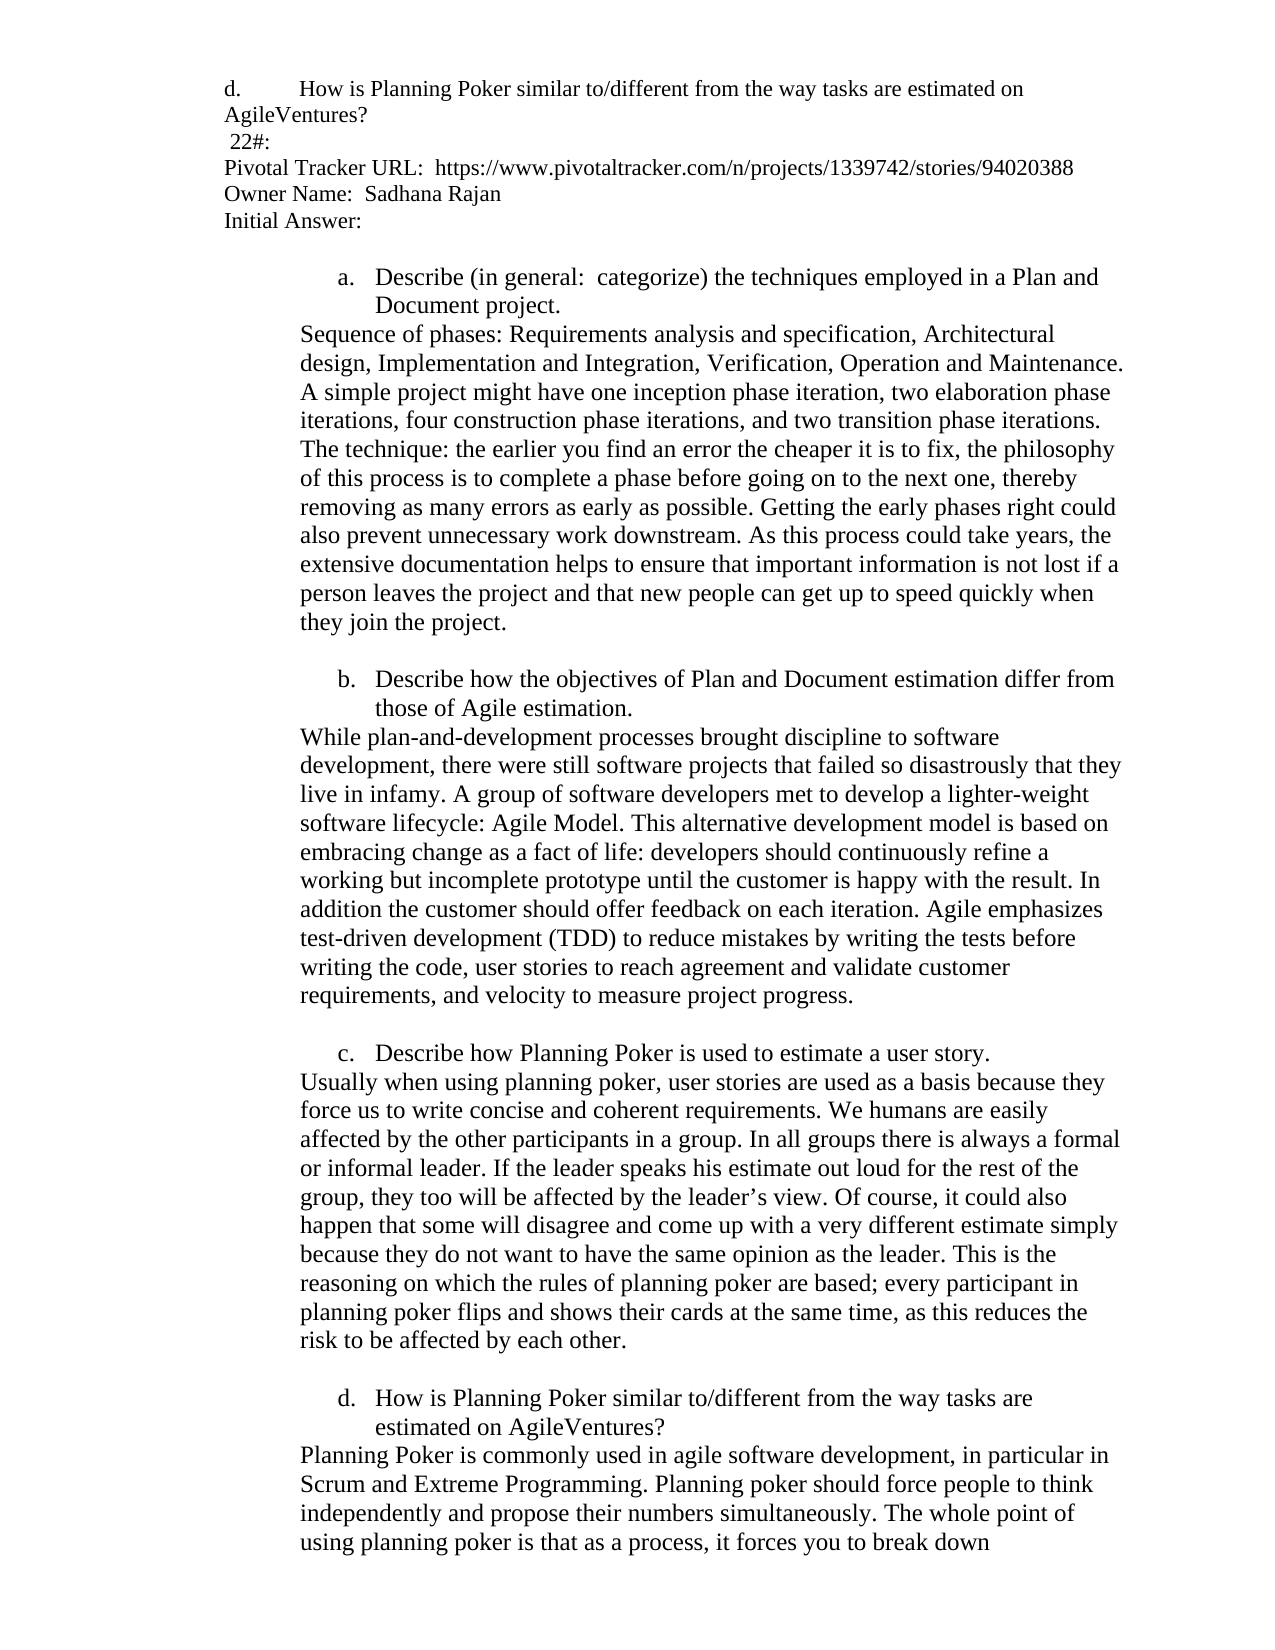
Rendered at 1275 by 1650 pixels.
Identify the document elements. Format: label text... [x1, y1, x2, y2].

list Describe (in general: categorize) the techniques employed in a Plan and Document project. [337, 262, 1125, 319]
list Describe how Planning Poker is used to estimate a user story. [337, 1038, 1125, 1067]
list Sequence of phases: Requirements analysis and specification, Architectural design, Implementation and Integration, Verification, Operation and Maintenance. A simple project might have one inception phase iteration, two elaboration phase iterations, four construction phase iterations, and two transition phase iterations. The technique: the earlier you find an error the cheaper it is to fix, the philosophy of this process is to complete a phase before going on to the next one, thereby removing as many errors as early as possible. Getting the early phases right could also prevent unnecessary work downstream. As this process could take years, the extensive documentation helps to ensure that important information is not lost if a person leaves the project and that new people can get up to speed quickly when they join the project. [300, 319, 1125, 636]
list Usually when using planning poker, user stories are used as a basis because they force us to write concise and coherent requirements. We humans are easily affected by the other participants in a group. In all groups there is always a formal or informal leader. If the leader speaks his estimate out loud for the rest of the group, they too will be affected by the leader’s view. Of course, it could also happen that some will disagree and come up with a very different estimate simply because they do not want to have the same opinion as the leader. This is the reasoning on which the rules of planning poker are based; every participant in planning poker flips and shows their cards at the same time, as this reduces the risk to be affected by each other. [300, 1067, 1125, 1354]
list How is Planning Poker similar to/different from the way tasks are estimated on AgileVentures? [337, 1383, 1125, 1441]
text d. How is Planning Poker similar to/different from the way tasks are estimated on AgileVentures? 22#: [224, 75, 1125, 154]
text Pivotal Tracker URL: https://www.pivotaltracker.com/n/projects/1339742/stories/94020388 [224, 154, 1125, 180]
list Describe how the objectives of Plan and Document estimation differ from those of Agile estimation. [337, 664, 1125, 722]
list Planning Poker is commonly used in agile software development, in particular in Scrum and Extreme Programming. Planning poker should force people to think independently and propose their numbers simultaneously. The whole point of using planning poker is that as a process, it forces you to break down [300, 1441, 1125, 1556]
text Owner Name: Sadhana Rajan [224, 180, 1125, 207]
list While plan-and-development processes brought discipline to software development, there were still software projects that failed so disastrously that they live in infamy. A group of software developers met to develop a lighter-weight software lifecycle: Agile Model. This alternative development model is based on embracing change as a fact of life: developers should continuously refine a working but incomplete prototype until the customer is happy with the result. In addition the customer should offer feedback on each iteration. Agile emphasizes test-driven development (TDD) to reduce mistakes by writing the tests before writing the code, user stories to reach agreement and validate customer requirements, and velocity to measure project progress. [300, 722, 1125, 1009]
text Initial Answer: [224, 207, 1125, 233]
